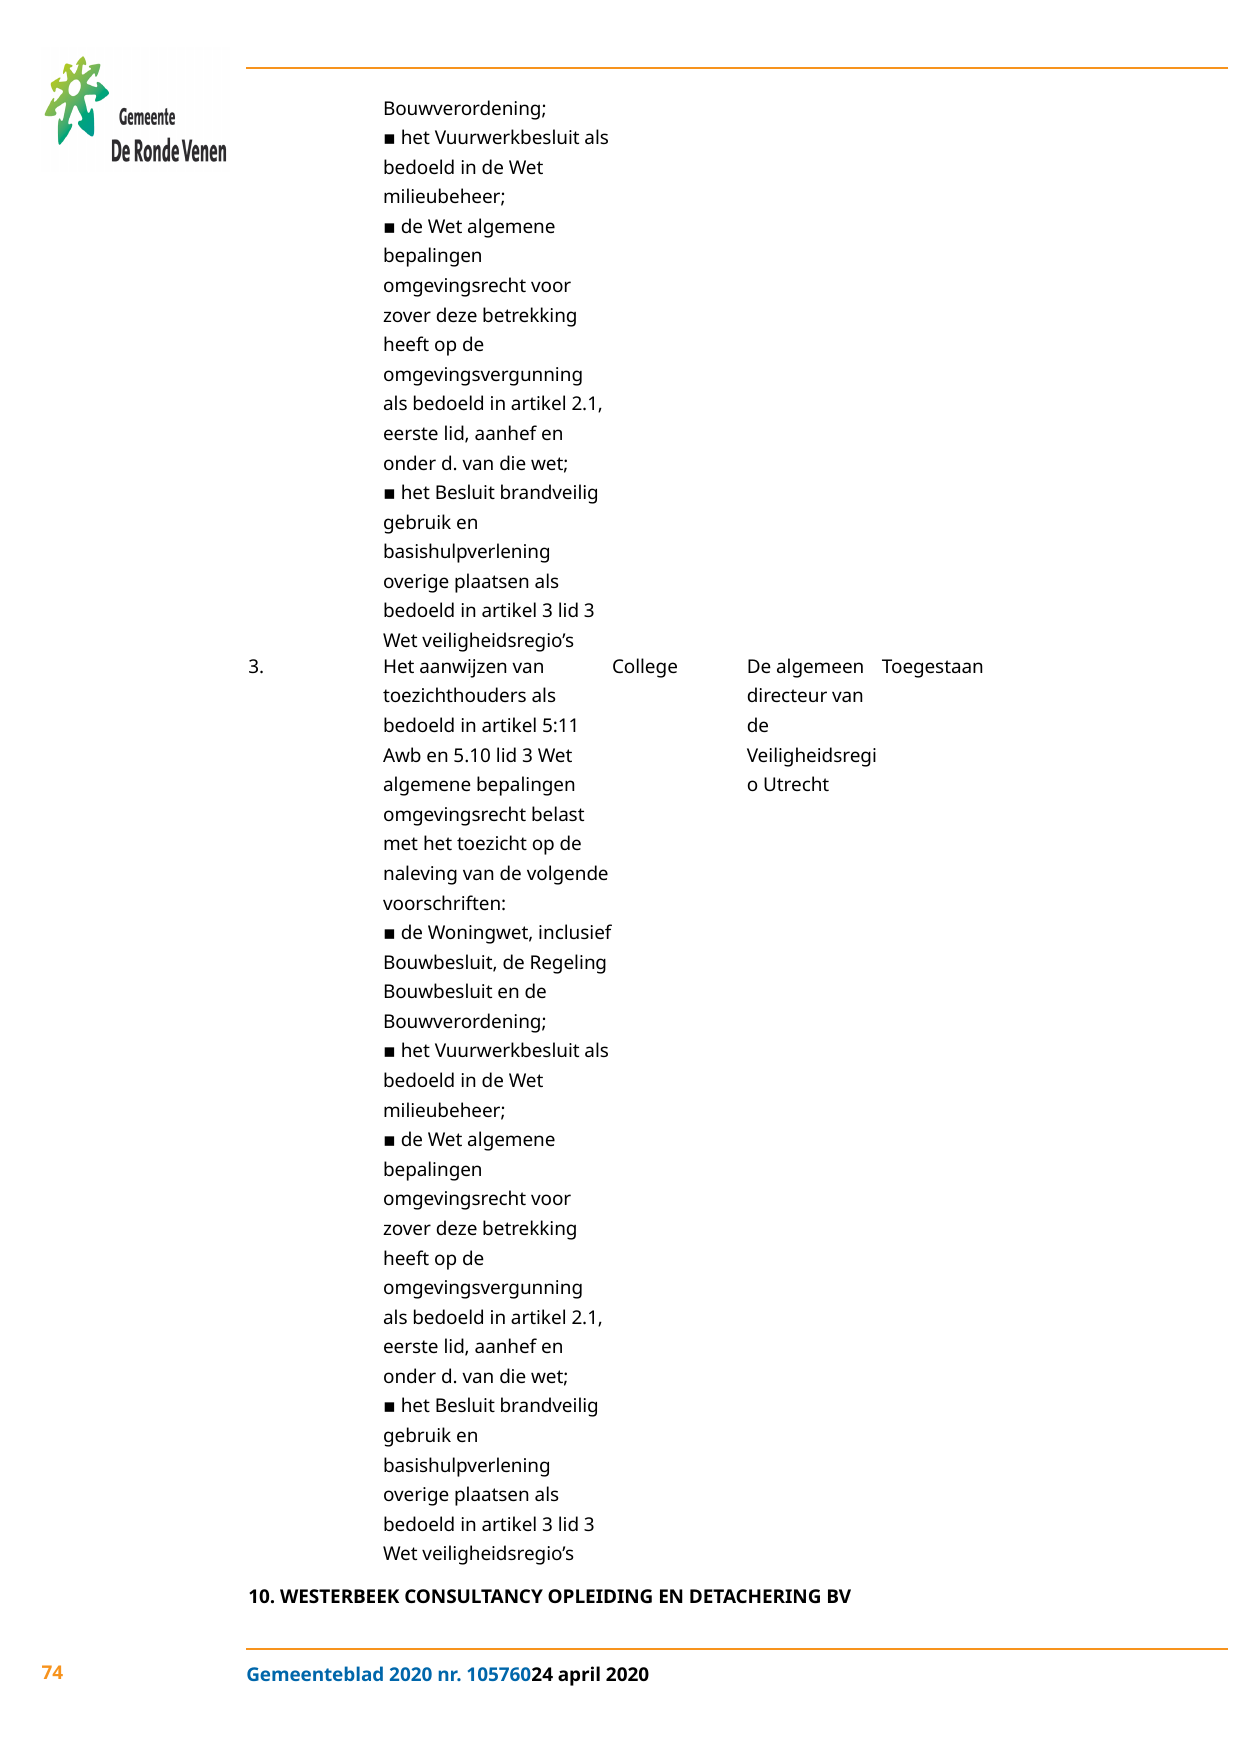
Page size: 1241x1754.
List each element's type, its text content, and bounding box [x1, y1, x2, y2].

text 10. WESTERBEEK CONSULTANCY OPLEIDING EN DETACHERING BV [248, 1583, 1152, 1609]
table_cell De algemeen directeur van de Veiligheidsregio Utrecht [747, 653, 882, 1566]
table_cell [1017, 653, 1152, 1566]
table_cell [612, 95, 747, 653]
table_cell College [612, 653, 747, 1566]
table_cell [882, 95, 1017, 653]
table_cell 3. [248, 653, 383, 1566]
table_cell [1017, 95, 1152, 653]
table_cell Bouwverordening; ▪ het Vuurwerkbesluit als bedoeld in de Wet milieubeheer; ▪ de Wet algemene bepalingen omgevingsrecht voor zover deze betrekking heeft op de omgevingsvergunning als bedoeld in artikel 2.1, eerste lid, aanhef en onder d. van die wet; ▪ het Besluit brandveilig gebruik en basishulpverlening overige plaatsen als bedoeld in artikel 3 lid 3 Wet veiligheidsregio’s [383, 95, 612, 653]
table_cell Toegestaan [882, 653, 1017, 1566]
table_cell Het aanwijzen van toezichthouders als bedoeld in artikel 5:11 Awb en 5.10 lid 3 Wet algemene bepalingen omgevingsrecht belast met het toezicht op de naleving van de volgende voorschriften: ▪ de Woningwet, inclusief Bouwbesluit, de Regeling Bouwbesluit en de Bouwverordening; ▪ het Vuurwerkbesluit als bedoeld in de Wet milieubeheer; ▪ de Wet algemene bepalingen omgevingsrecht voor zover deze betrekking heeft op de omgevingsvergunning als bedoeld in artikel 2.1, eerste lid, aanhef en onder d. van die wet; ▪ het Besluit brandveilig gebruik en basishulpverlening overige plaatsen als bedoeld in artikel 3 lid 3 Wet veiligheidsregio’s [383, 653, 612, 1566]
table_cell [248, 95, 383, 653]
table_cell [747, 95, 882, 653]
picture [41, 47, 231, 172]
